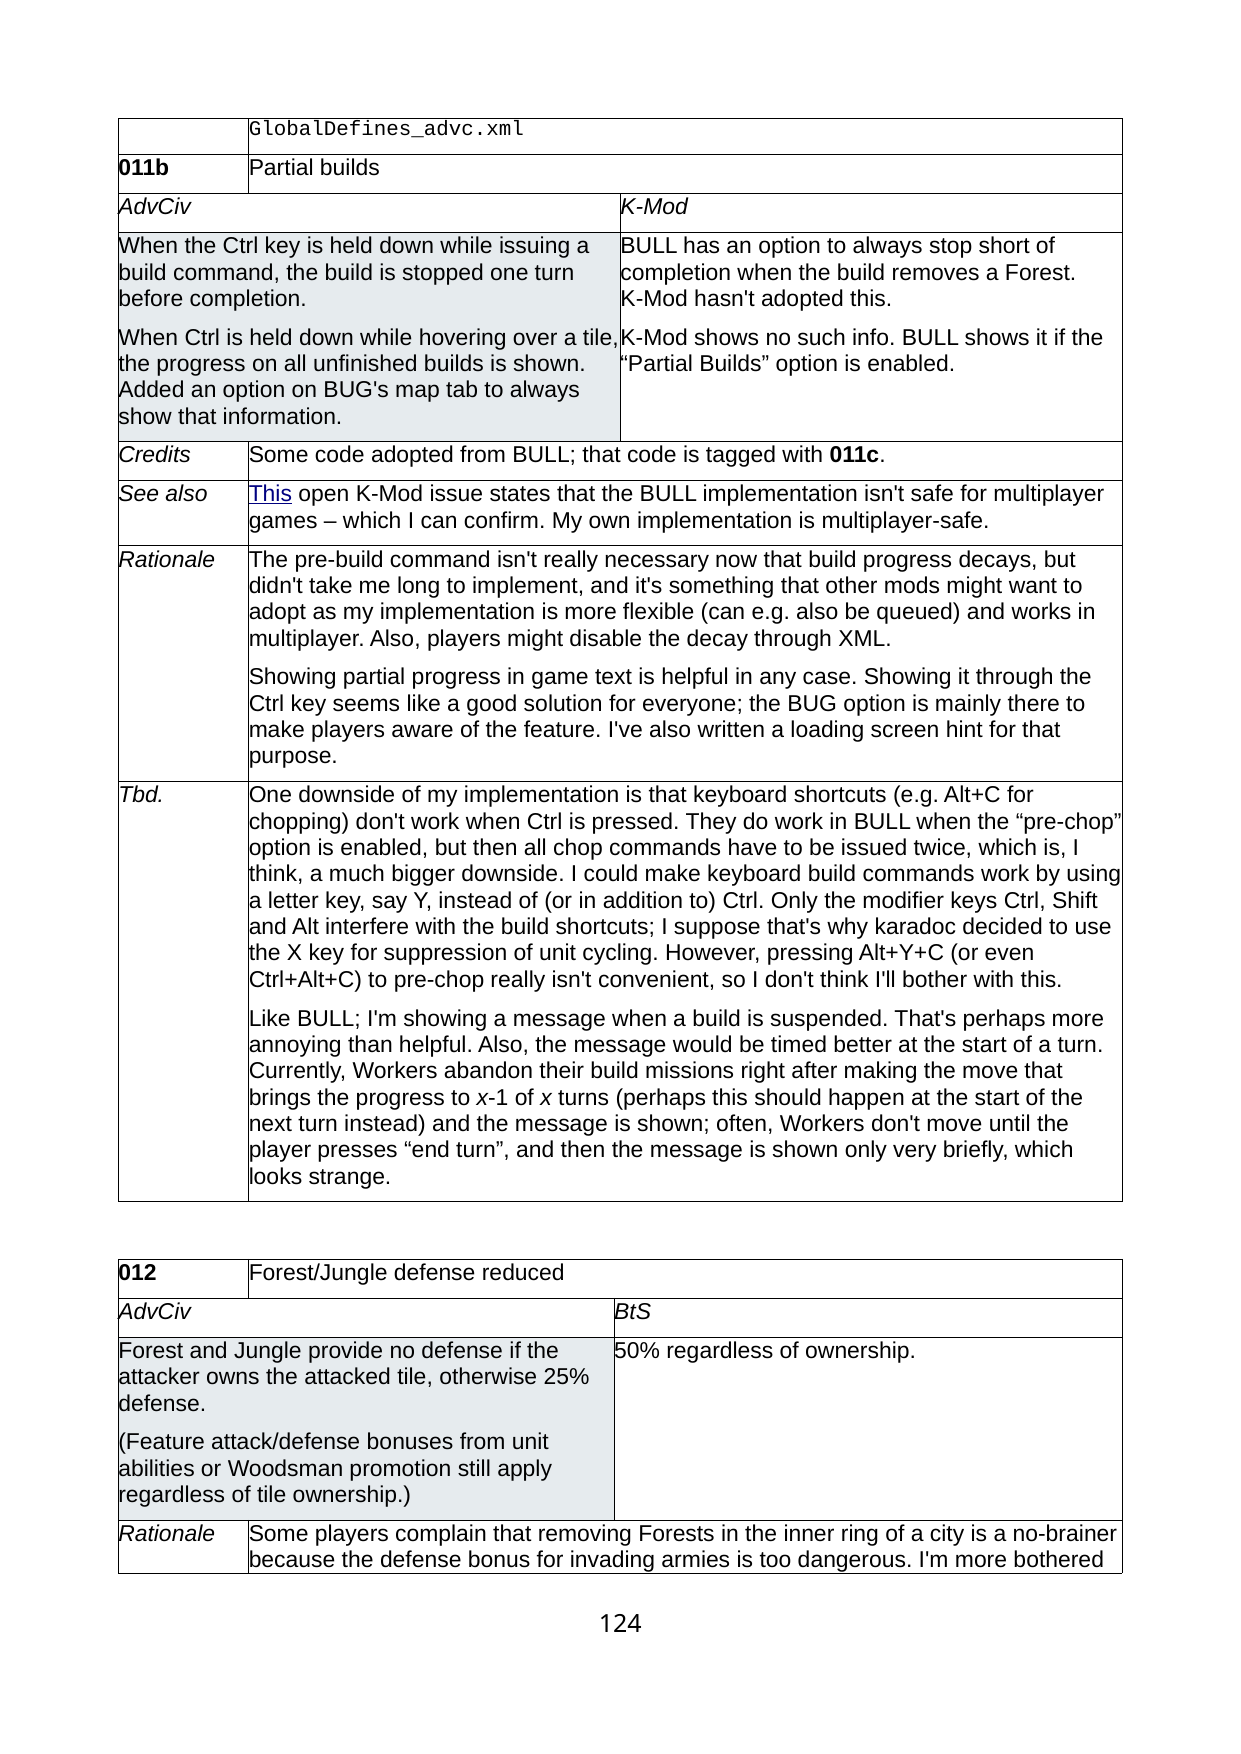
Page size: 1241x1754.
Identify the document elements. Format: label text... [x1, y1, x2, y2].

table_cell One downside of my implementation is that keyboard shortcuts (e.g. Alt+C for chopping) don't work when Ctrl is pressed. They do work in BULL when the “pre-chop” option is enabled, but then all chop commands have to be issued twice, which is, I think, a much bigger downside. I could make keyboard build commands work by using a letter key, say Y, instead of (or in addition to) Ctrl. Only the modifier keys Ctrl, Shift and Alt interfere with the build shortcuts; I suppose that's why karadoc decided to use the X key for suppression of unit cycling. However, pressing Alt+Y+C (or even Ctrl+Alt+C) to pre-chop really isn't convenient, so I don't think I'll bother with this. Like BULL; I'm showing a message when a build is suspended. That's perhaps more annoying than helpful. Also, the message would be timed better at the start of a turn. Currently, Workers abandon their build missions right after making the move that brings the progress to x-1 of x turns (perhaps this should happen at the start of the next turn instead) and the message is shown; often, Workers don't move until the player presses “end turn”, and then the message is shown only very briefly, which looks strange. [249, 782, 1122, 1201]
table_header Forest/Jungle defense reduced [249, 1260, 1122, 1298]
table_cell AdvCiv [119, 1299, 614, 1337]
table_cell 011b [119, 155, 248, 193]
table_cell AdvCiv [119, 194, 620, 232]
table_cell Some players complain that removing Forests in the inner ring of a city is a no-brainer because the defense bonus for invading armies is too dangerous. I'm more bothered [249, 1521, 1122, 1572]
table_cell [119, 119, 248, 154]
table_cell Some code adopted from BULL; that code is tagged with 011c. [249, 442, 1122, 480]
table_cell BtS [615, 1299, 1122, 1337]
table_cell When the Ctrl key is held down while issuing a build command, the build is stopped one turn before completion. When Ctrl is held down while hovering over a tile, the progress on all unfinished builds is shown. Added an option on BUG's map tab to always show that information. [119, 233, 620, 441]
table_cell GlobalDefines_advc.xml [249, 119, 1122, 154]
table_header 012 [119, 1260, 248, 1298]
table_cell BULL has an option to always stop short of completion when the build removes a Forest. K‑Mod hasn't adopted this. K-Mod shows no such info. BULL shows it if the “Partial Builds” option is enabled. [621, 233, 1122, 441]
table_cell The pre-build command isn't really necessary now that build progress decays, but didn't take me long to implement, and it's something that other mods might want to adopt as my implementation is more flexible (can e.g. also be queued) and works in multiplayer. Also, players might disable the decay through XML. Showing partial progress in game text is helpful in any case. Showing it through the Ctrl key seems like a good solution for everyone; the BUG option is mainly there to make players aware of the feature. I've also written a loading screen hint for that purpose. [249, 546, 1122, 781]
table_cell Partial builds [249, 155, 1122, 193]
table_cell Forest and Jungle provide no defense if the attacker owns the attacked tile, otherwise 25% defense. (Feature attack/defense bonuses from unit abilities or Woodsman promotion still apply regardless of tile ownership.) [119, 1338, 614, 1520]
table_cell This open K-Mod issue states that the BULL implementation isn't safe for multiplayer games – which I can confirm. My own implementation is multiplayer-safe. [249, 481, 1122, 545]
table_cell See also [119, 481, 248, 545]
table_cell Rationale [119, 1521, 248, 1572]
table_cell Credits [119, 442, 248, 480]
table_cell Tbd. [119, 782, 248, 1201]
table_cell 50% regardless of ownership. [615, 1338, 1122, 1520]
table_cell K-Mod [621, 194, 1122, 232]
table_cell Rationale [119, 546, 248, 781]
